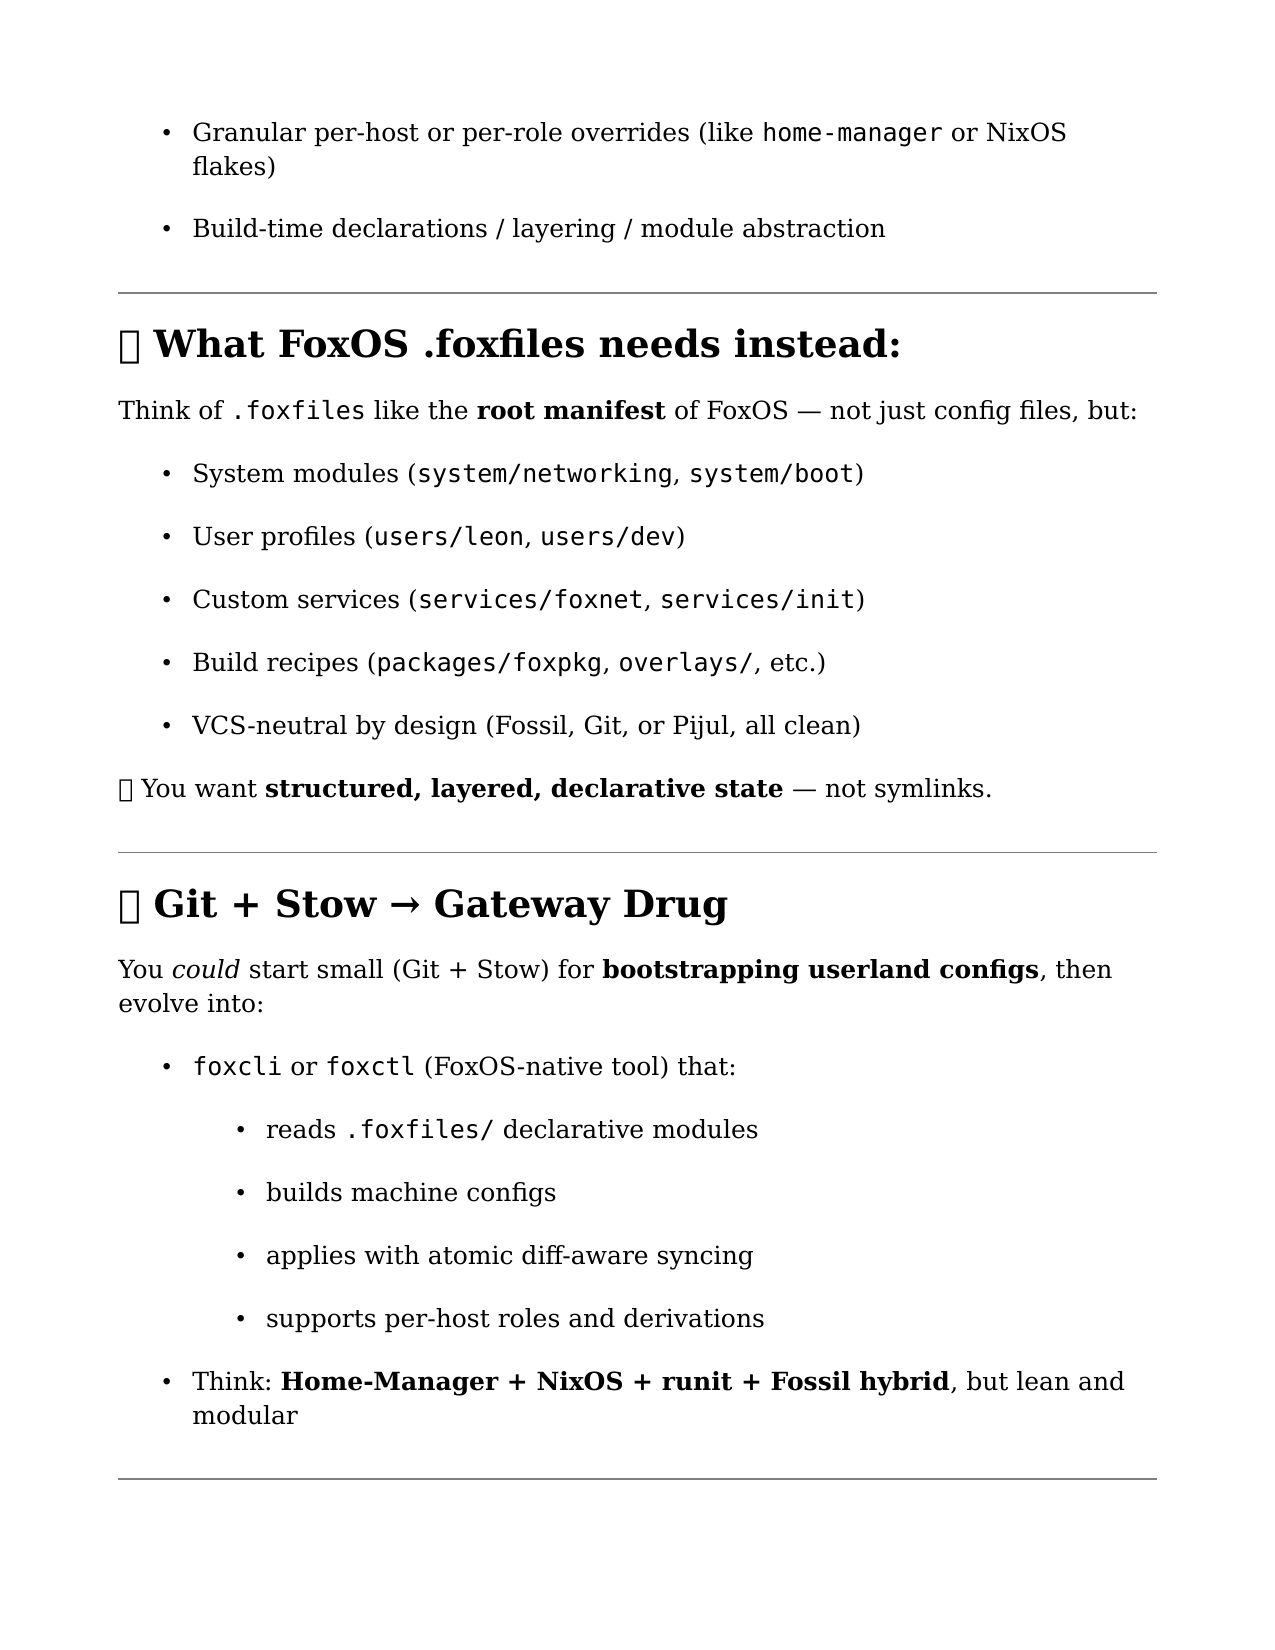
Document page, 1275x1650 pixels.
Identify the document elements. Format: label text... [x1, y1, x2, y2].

list applies with atomic diff-aware syncing [236, 1241, 1157, 1270]
list System modules (system/networking, system/boot) [162, 459, 1157, 488]
list supports per-host roles and derivations [236, 1304, 1157, 1333]
subtitle 🔁 Git + Stow → Gateway Drug [118, 882, 1157, 926]
list Custom services (services/foxnet, services/init) [162, 585, 1157, 614]
list Build-time declarations / layering / module abstraction [162, 215, 1157, 244]
text You could start small (Git + Stow) for bootstrapping userland configs, then evolve into: [118, 955, 1157, 1018]
list VCS-neutral by design (Fossil, Git, or Pijul, all clean) [162, 711, 1157, 740]
list reads .foxfiles/ declarative modules [236, 1115, 1157, 1144]
list Build recipes (packages/foxpkg, overlays/, etc.) [162, 648, 1157, 677]
text 💡 You want structured, layered, declarative state — not symlinks. [118, 774, 1157, 803]
list Think: Home-Manager + NixOS + runit + Fossil hybrid, but lean and modular [162, 1367, 1157, 1430]
list Granular per-host or per-role overrides (like home-manager or NixOS flakes) [162, 118, 1157, 181]
list foxcli or foxctl (FoxOS-native tool) that: [162, 1052, 1157, 1081]
list User profiles (users/leon, users/dev) [162, 522, 1157, 551]
subtitle 🦾 What FoxOS .foxfiles needs instead: [118, 322, 1157, 366]
text Think of .foxfiles like the root manifest of FoxOS — not just config files, but: [118, 396, 1157, 425]
list builds machine configs [236, 1178, 1157, 1207]
